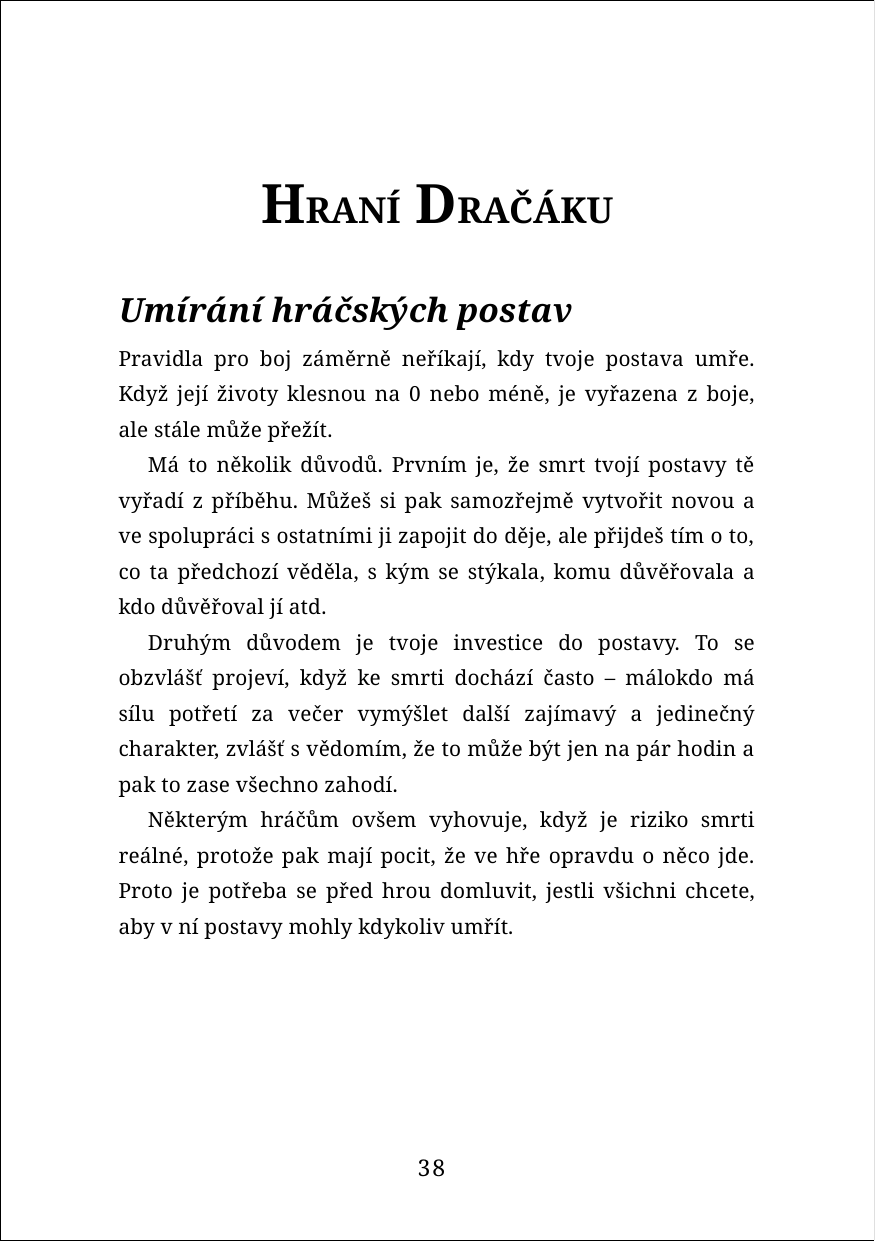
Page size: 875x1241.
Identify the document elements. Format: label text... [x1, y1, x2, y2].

text Pravidla pro boj záměrně neříkají, kdy tvoje postava umře. Když její životy klesnou na 0 nebo méně, je vyřazena z boje, ale stále může přežít. Má to několik důvodů. Prvním je, že smrt tvojí postavy tě vyřadí z příběhu. Můžeš si pak samozřejmě vytvořit novou a ve spolupráci s ostatními ji zapojit do děje, ale přijdeš tím o to, co ta předchozí věděla, s kým se stýkala, komu důvěřovala a kdo důvěřoval jí atd. Druhým důvodem je tvoje investice do postavy. To se obzvlášť projeví, když ke smrti dochází často – málokdo má sílu potřetí za večer vymýšlet další zajímavý a jedinečný charakter, zvlášť s vědomím, že to může být jen na pár hodin a pak to zase všechno zahodí. Některým hráčům ovšem vyhovuje, když je riziko smrti reálné, protože pak mají pocit, že ve hře opravdu o něco jde. Proto je potřeba se před hrou domluvit, jestli všichni chcete, aby v ní postavy mohly kdykoliv umřít. [118, 344, 756, 941]
subtitle Hraní Dračáku [118, 166, 756, 239]
subtitle Umírání hráčských postav [118, 287, 756, 332]
